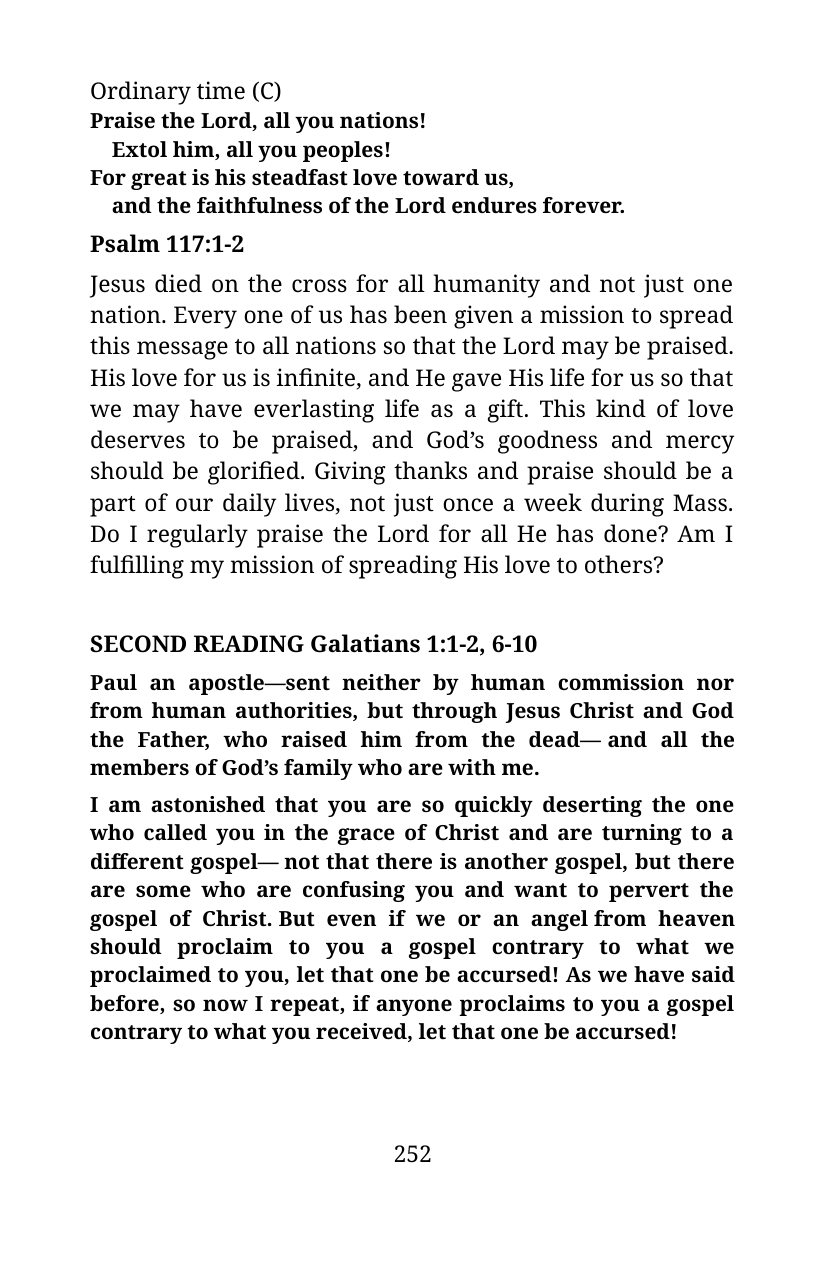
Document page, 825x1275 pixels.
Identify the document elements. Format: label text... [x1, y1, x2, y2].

text SECOND READING Galatians 1:1-2, 6-10 [90, 628, 735, 659]
text I am astonished that you are so quickly deserting the one who called you in the grace of Christ and are turning to a different gospel— not that there is another gospel, but there are some who are confusing you and want to pervert the gospel of Christ. But even if we or an angel from heaven should proclaim to you a gospel contrary to what we proclaimed to you, let that one be accursed! As we have said before, so now I repeat, if anyone proclaims to you a gospel contrary to what you received, let that one be accursed! [90, 790, 735, 1046]
text Praise the Lord, all you nations! Extol him, all you peoples! For great is his steadfast love toward us, and the faithfulness of the Lord endures forever. [90, 106, 735, 220]
text Psalm 117:1-2 [90, 228, 735, 259]
text Paul an apostle—sent neither by human commission nor from human authorities, but through Jesus Christ and God the Father, who raised him from the dead— and all the members of God’s family who are with me. [90, 668, 735, 782]
text Jesus died on the cross for all humanity and not just one nation. Every one of us has been given a mission to spread this message to all nations so that the Lord may be praised. His love for us is infinite, and He gave His life for us so that we may have everlasting life as a gift. This kind of love deserves to be praised, and God’s goodness and mercy should be glorified. Giving thanks and praise should be a part of our daily lives, not just once a week during Mass. Do I regularly praise the Lord for all He has done? Am I fulfilling my mission of spreading His love to others? [90, 268, 735, 580]
